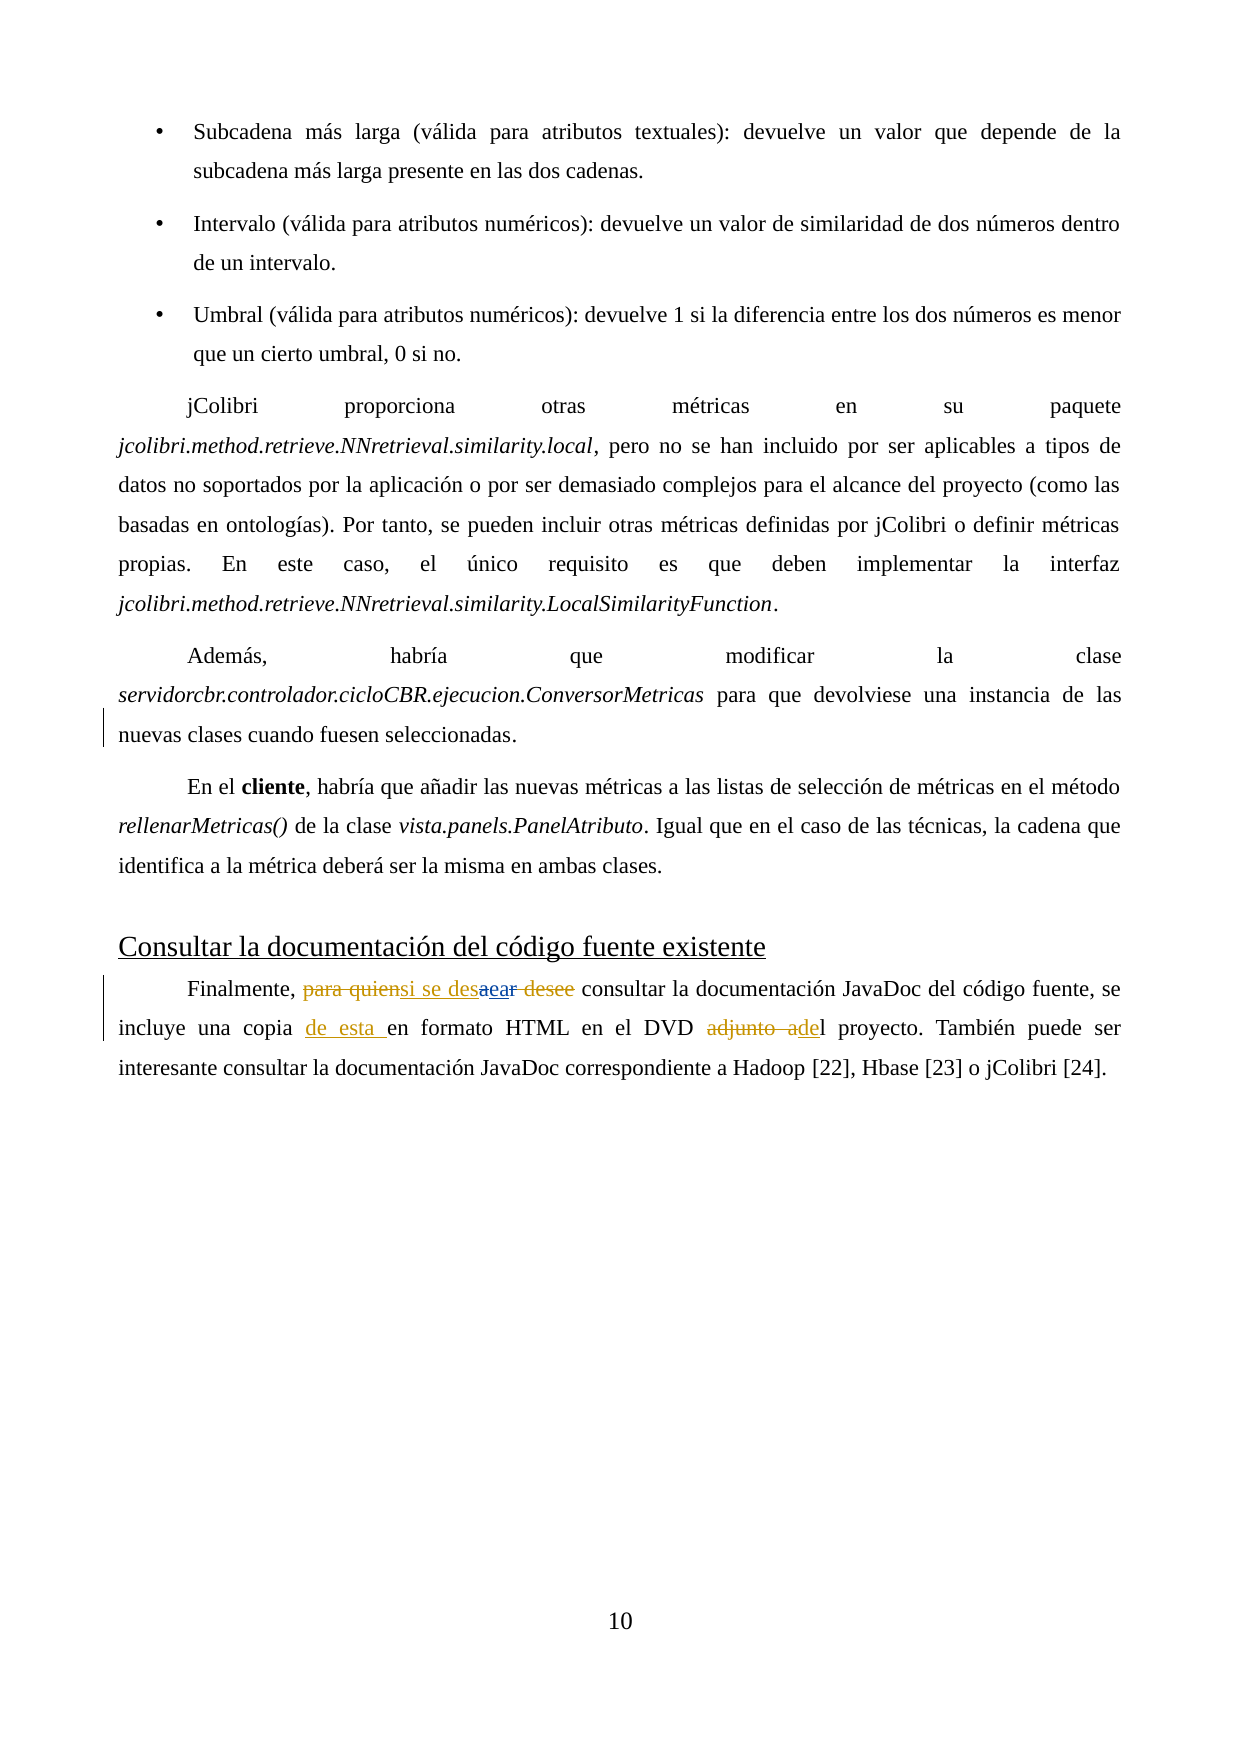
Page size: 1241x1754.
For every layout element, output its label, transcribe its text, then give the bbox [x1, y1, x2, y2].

list Intervalo (válida para atributos numéricos): devuelve un valor de similaridad de dos números dentro de un intervalo. [156, 209, 1122, 275]
text Finalmente, si se desea consultar la documentación JavaDoc del código fuente, se incluye una copia de esta en formato HTML en el DVD del proyecto. También puede ser interesante consultar la documentación JavaDoc correspondiente a Hadoop [22], Hbase [23] o jColibri [24]. [118, 975, 1122, 1080]
text En el cliente, habría que añadir las nuevas métricas a las listas de selección de métricas en el método rellenarMetricas() de la clase vista.panels.PanelAtributo. Igual que en el caso de las técnicas, la cadena que identifica a la métrica deberá ser la misma en ambas clases. [118, 773, 1122, 878]
subtitle Consultar la documentación del código fuente existente [118, 929, 1122, 962]
text Además, habría que modificar la clase servidorcbr.controlador.cicloCBR.ejecucion.ConversorMetricas para que devolviese una instancia de las nuevas clases cuando fuesen seleccionadas. [118, 642, 1122, 747]
list Umbral (válida para atributos numéricos): devuelve 1 si la diferencia entre los dos números es menor que un cierto umbral, 0 si no. [156, 301, 1122, 367]
list Subcadena más larga (válida para atributos textuales): devuelve un valor que depende de la subcadena más larga presente en las dos cadenas. [156, 118, 1122, 184]
text jColibri proporciona otras métricas en su paquete jcolibri.method.retrieve.NNretrieval.similarity.local, pero no se han incluido por ser aplicables a tipos de datos no soportados por la aplicación o por ser demasiado complejos para el alcance del proyecto (como las basadas en ontologías). Por tanto, se pueden incluir otras métricas definidas por jColibri o definir métricas propias. En este caso, el único requisito es que deben implementar la interfaz jcolibri.method.retrieve.NNretrieval.similarity.LocalSimilarityFunction. [118, 392, 1122, 616]
